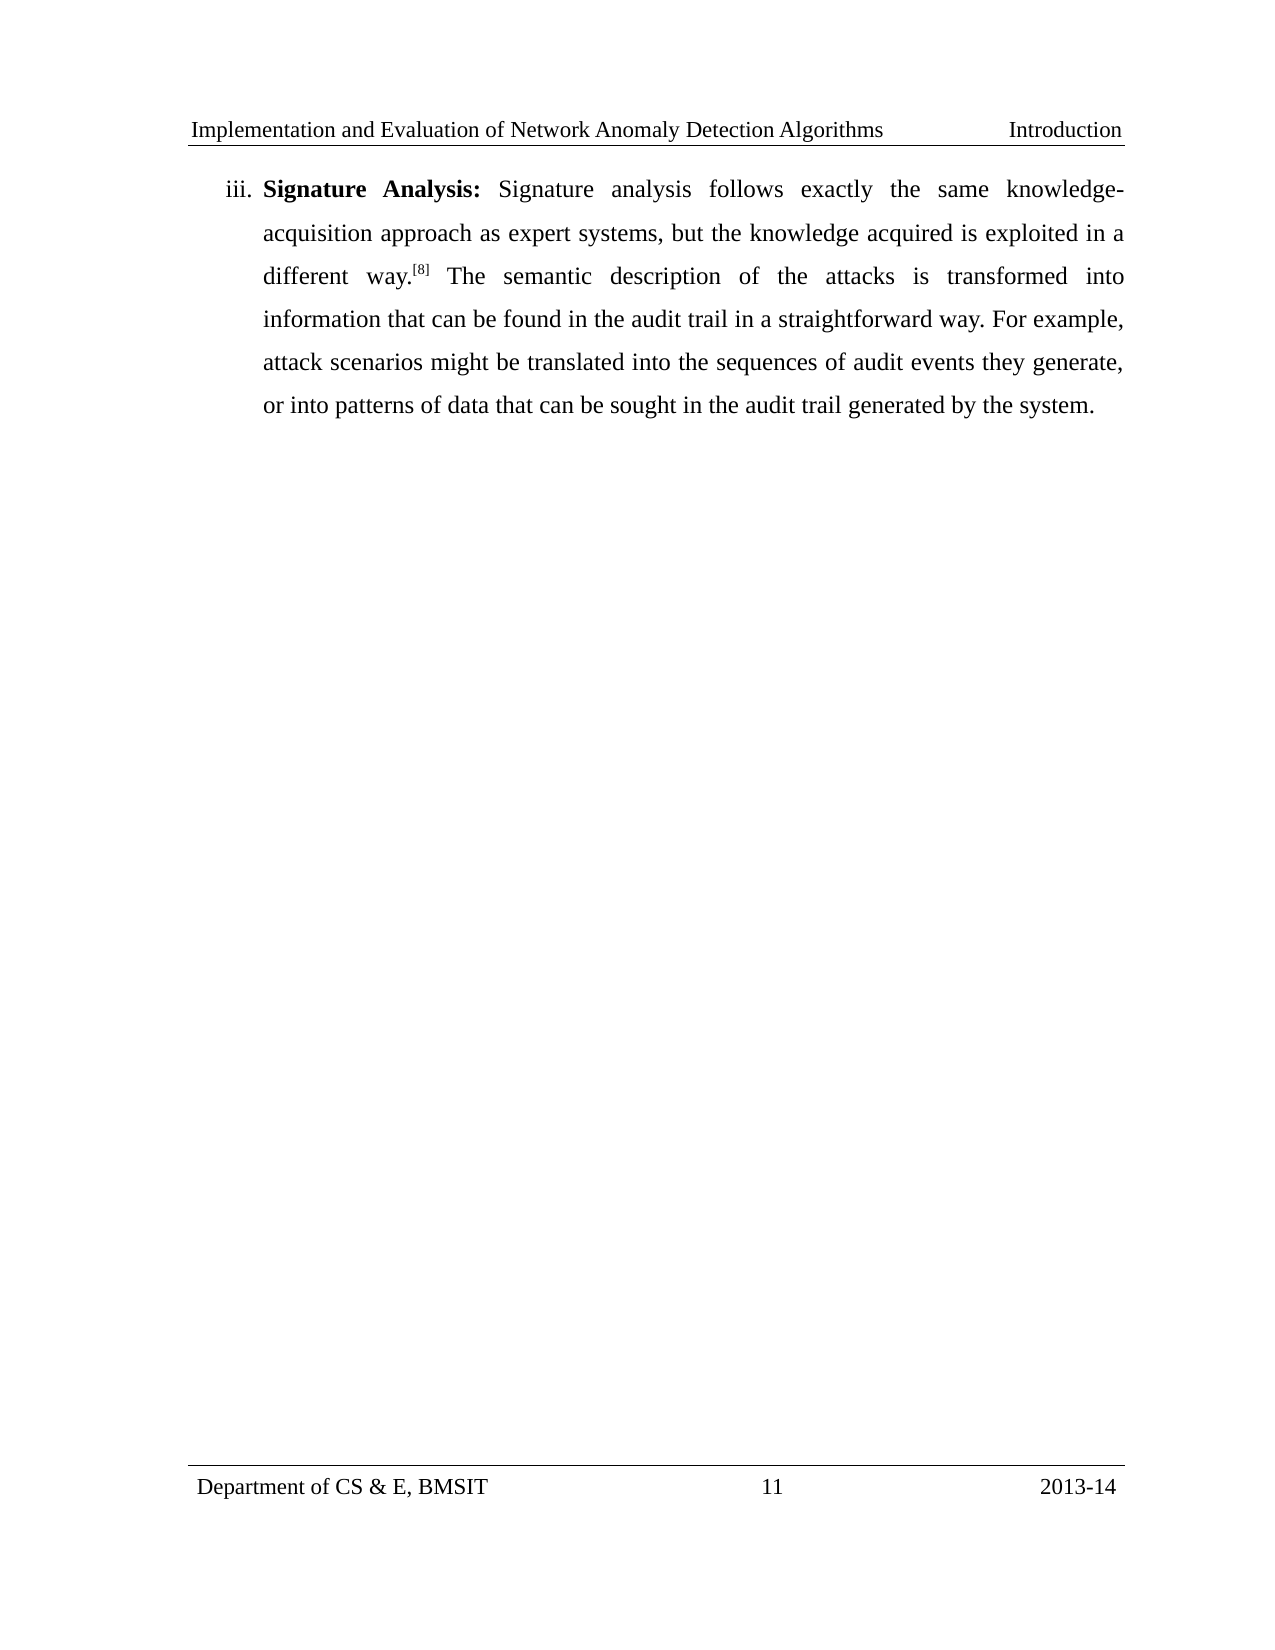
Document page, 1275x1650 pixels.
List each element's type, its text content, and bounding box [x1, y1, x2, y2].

list Signature Analysis: Signature analysis follows exactly the same knowledge-acquisition approach as expert systems, but the knowledge acquired is exploited in a different way.[8] The semantic description of the attacks is transformed into information that can be found in the audit trail in a straightforward way. For example, attack scenarios might be translated into the sequences of audit events they generate, or into patterns of data that can be sought in the audit trail generated by the system. [225, 174, 1125, 419]
